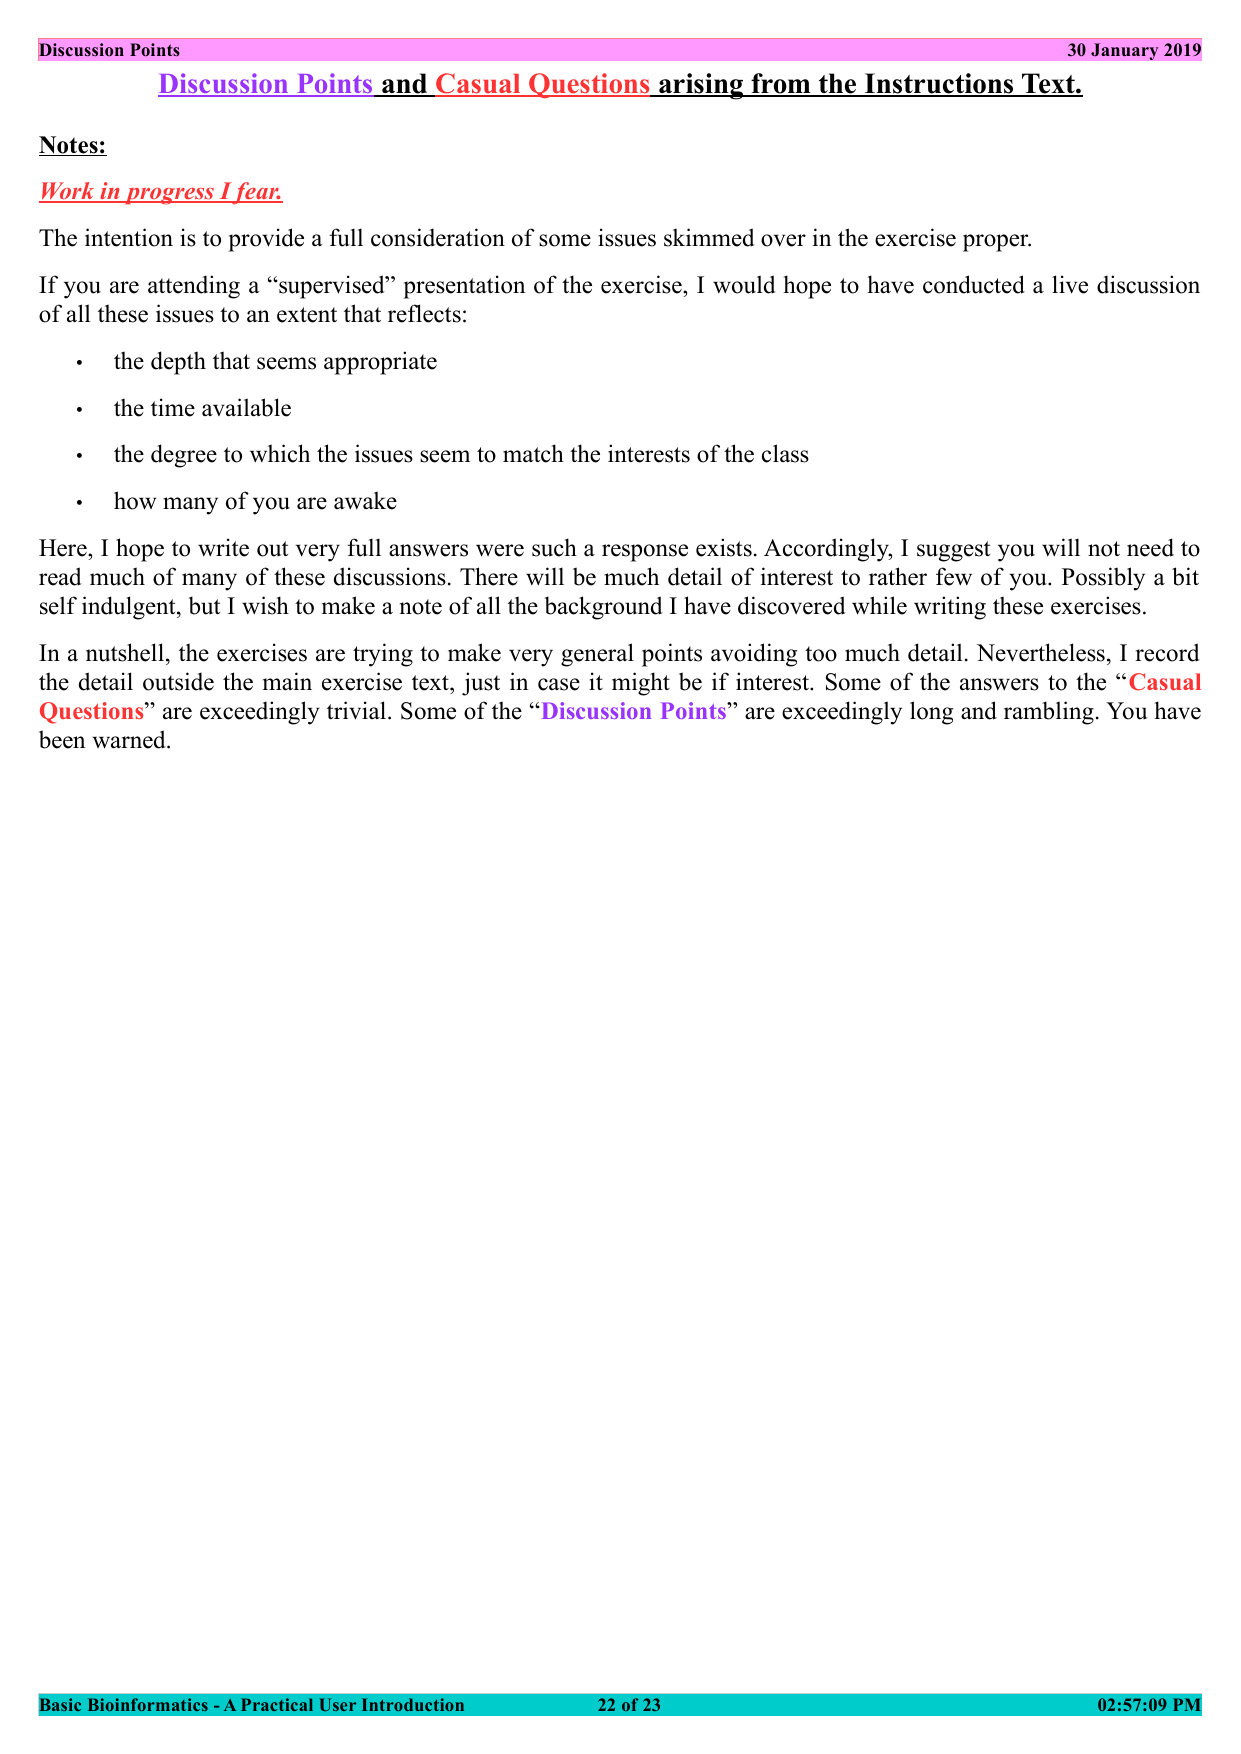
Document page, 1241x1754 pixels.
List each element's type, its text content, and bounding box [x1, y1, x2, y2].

list the degree to which the issues seem to match the interests of the class [76, 439, 1202, 468]
text Work in progress I fear. [38, 176, 1202, 205]
list how many of you are awake [76, 486, 1202, 515]
text In a nutshell, the exercises are trying to make very general points avoiding too much detail. Nevertheless, I record the detail outside the main exercise text, just in case it might be if interest. Some of the answers to the “Casual Questions” are exceedingly trivial. Some of the “Discussion Points” are exceedingly long and rambling. You have been warned. [38, 638, 1202, 754]
text Here, I hope to write out very full answers were such a response exists. Accordingly, I suggest you will not need to read much of many of these discussions. There will be much detail of interest to rather few of you. Possibly a bit self indulgent, but I wish to make a note of all the background I have discovered while writing these exercises. [38, 533, 1202, 620]
text The intention is to provide a full consideration of some issues skimmed over in the exercise proper. [38, 223, 1202, 252]
list the time available [76, 392, 1202, 421]
text Notes: [38, 129, 1202, 158]
list the depth that seems appropriate [76, 346, 1202, 375]
text Discussion Points and Casual Questions arising from the Instructions Text. [38, 66, 1202, 100]
text If you are attending a “supervised” presentation of the exercise, I would hope to have conducted a live discussion of all these issues to an extent that reflects: [38, 270, 1202, 328]
